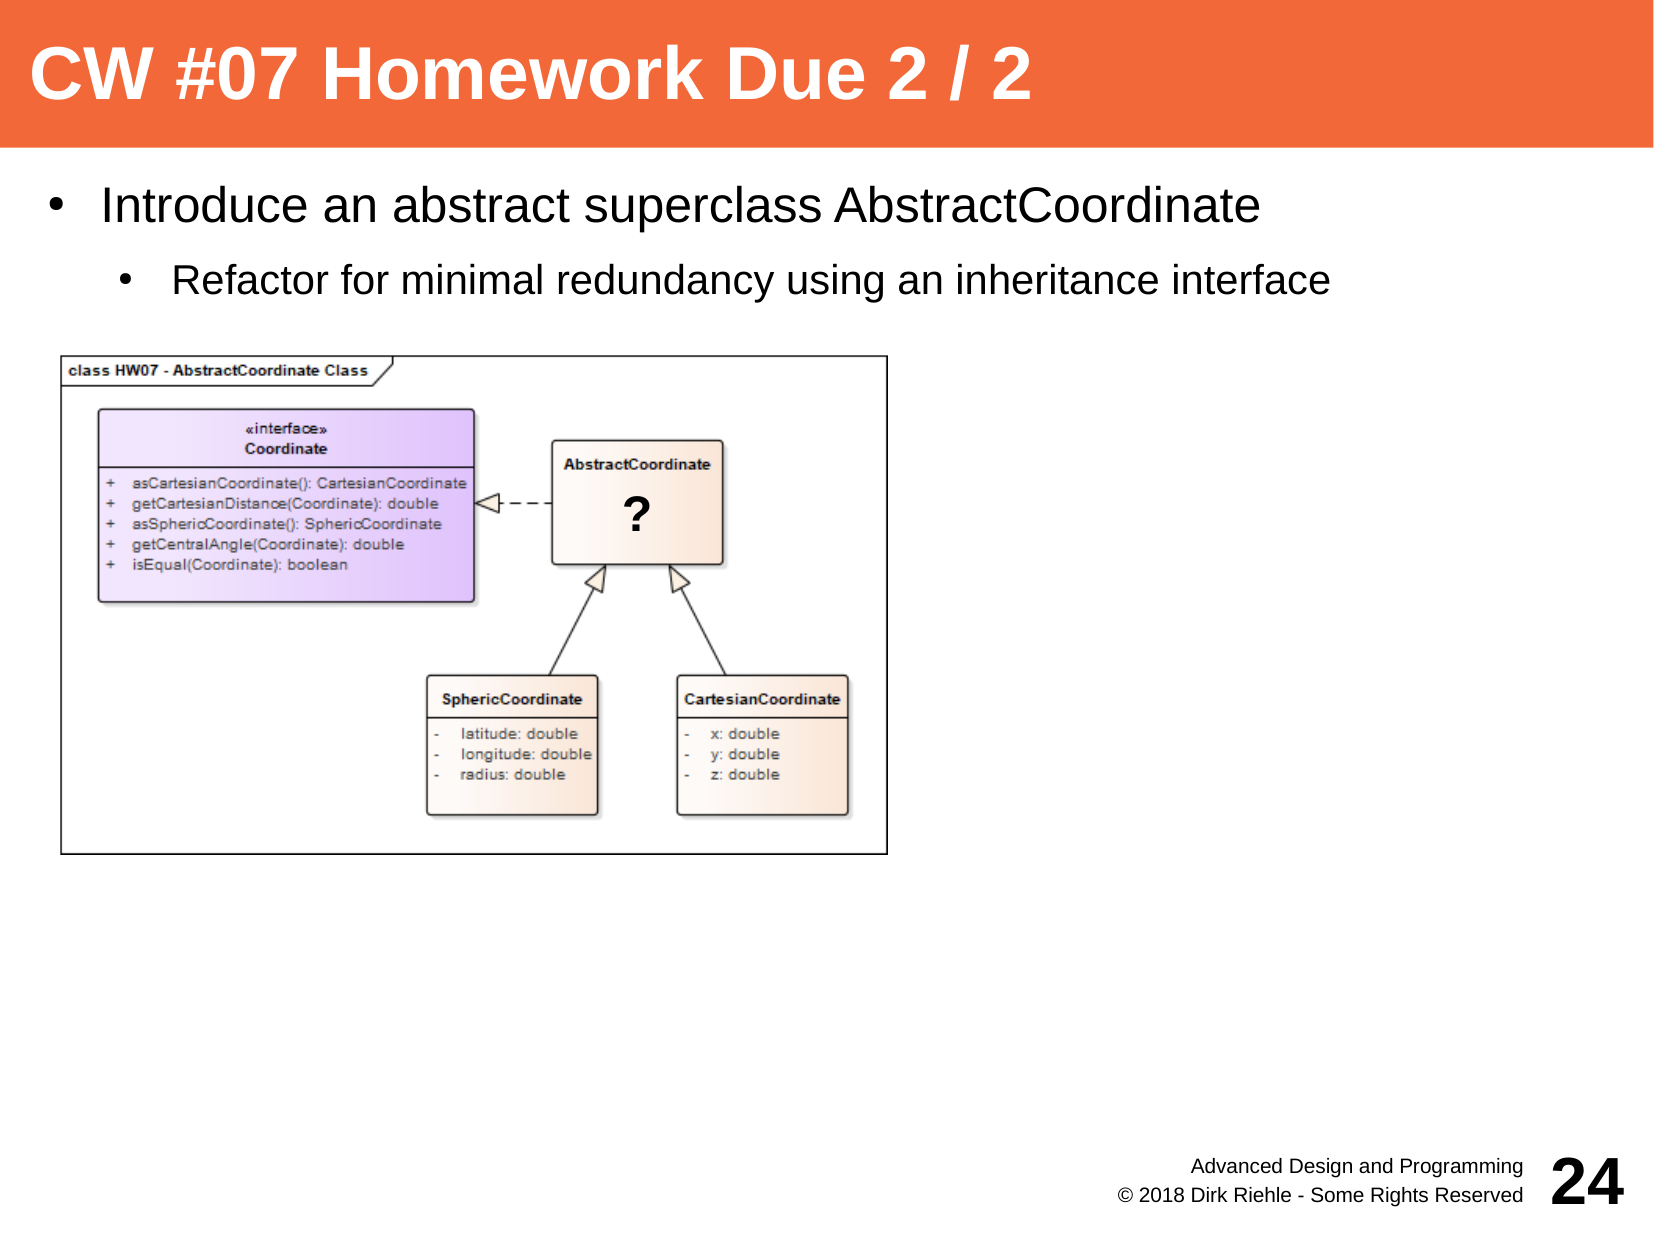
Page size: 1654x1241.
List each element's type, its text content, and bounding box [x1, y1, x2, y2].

list Introduce an abstract superclass AbstractCoordinate Refactor for minimal redundancy using an inheritance interface [29, 177, 1625, 1063]
title CW #07 Homework Due 2 / 2 [0, 0, 1654, 148]
text_box ? [602, 474, 673, 555]
